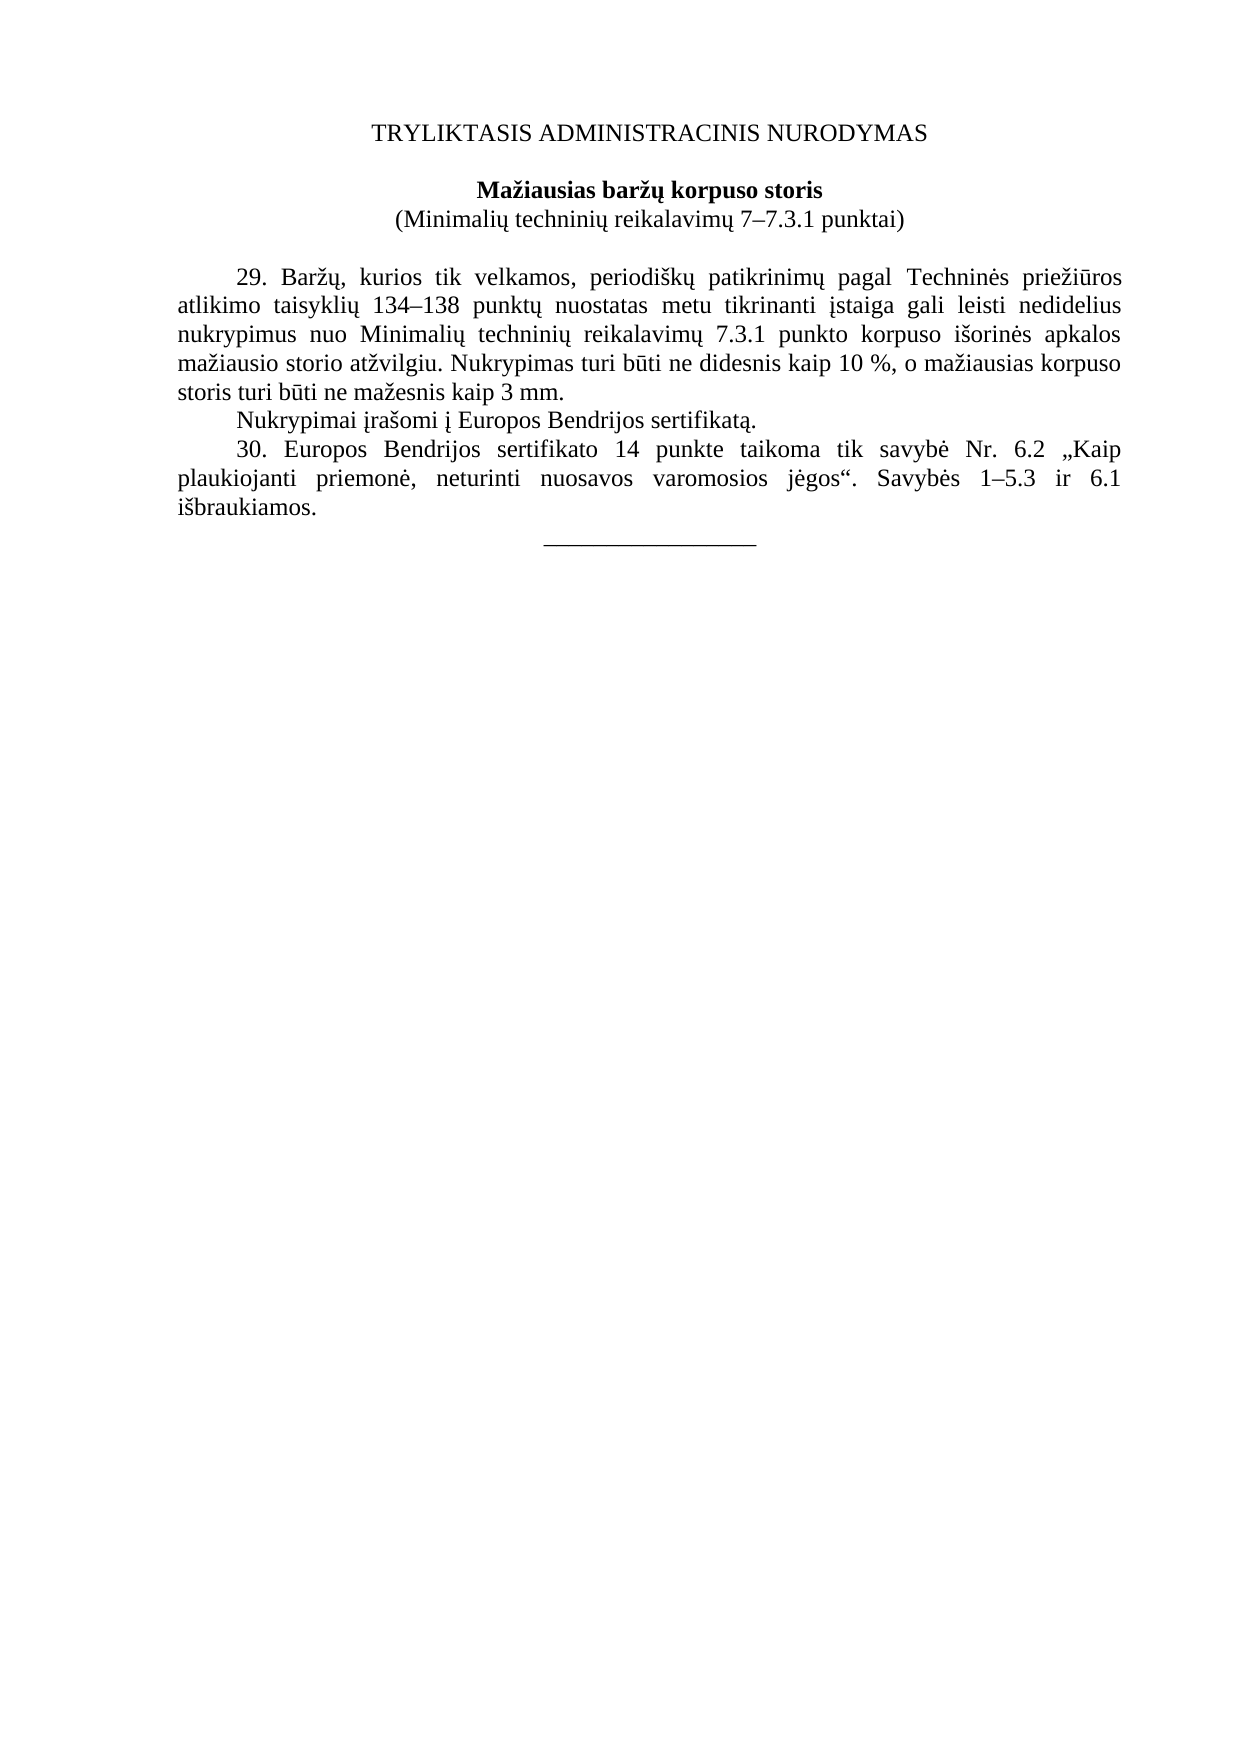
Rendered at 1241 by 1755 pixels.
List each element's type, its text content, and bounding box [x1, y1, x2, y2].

text _________________ [177, 521, 1122, 549]
text TRYLIKTASIS ADMINISTRACINIS NURODYMAS [177, 118, 1122, 147]
text Mažiausias baržų korpuso storis [177, 176, 1122, 204]
text (Minimalių techninių reikalavimų 7–7.3.1 punktai) [177, 204, 1122, 233]
text 30. Europos Bendrijos sertifikato 14 punkte taikoma tik savybė Nr. 6.2 „Kaip plaukiojanti priemonė, neturinti nuosavos varomosios jėgos“. Savybės 1–5.3 ir 6.1 išbraukiamos. [177, 434, 1122, 521]
text 29. Baržų, kurios tik velkamos, periodiškų patikrinimų pagal Techninės priežiūros atlikimo taisyklių 134–138 punktų nuostatas metu tikrinanti įstaiga gali leisti nedidelius nukrypimus nuo Minimalių techninių reikalavimų 7.3.1 punkto korpuso išorinės apkalos mažiausio storio atžvilgiu. Nukrypimas turi būti ne didesnis kaip 10 %, o mažiausias korpuso storis turi būti ne mažesnis kaip 3 mm. [177, 262, 1122, 406]
text Nukrypimai įrašomi į Europos Bendrijos sertifikatą. [177, 406, 1122, 434]
